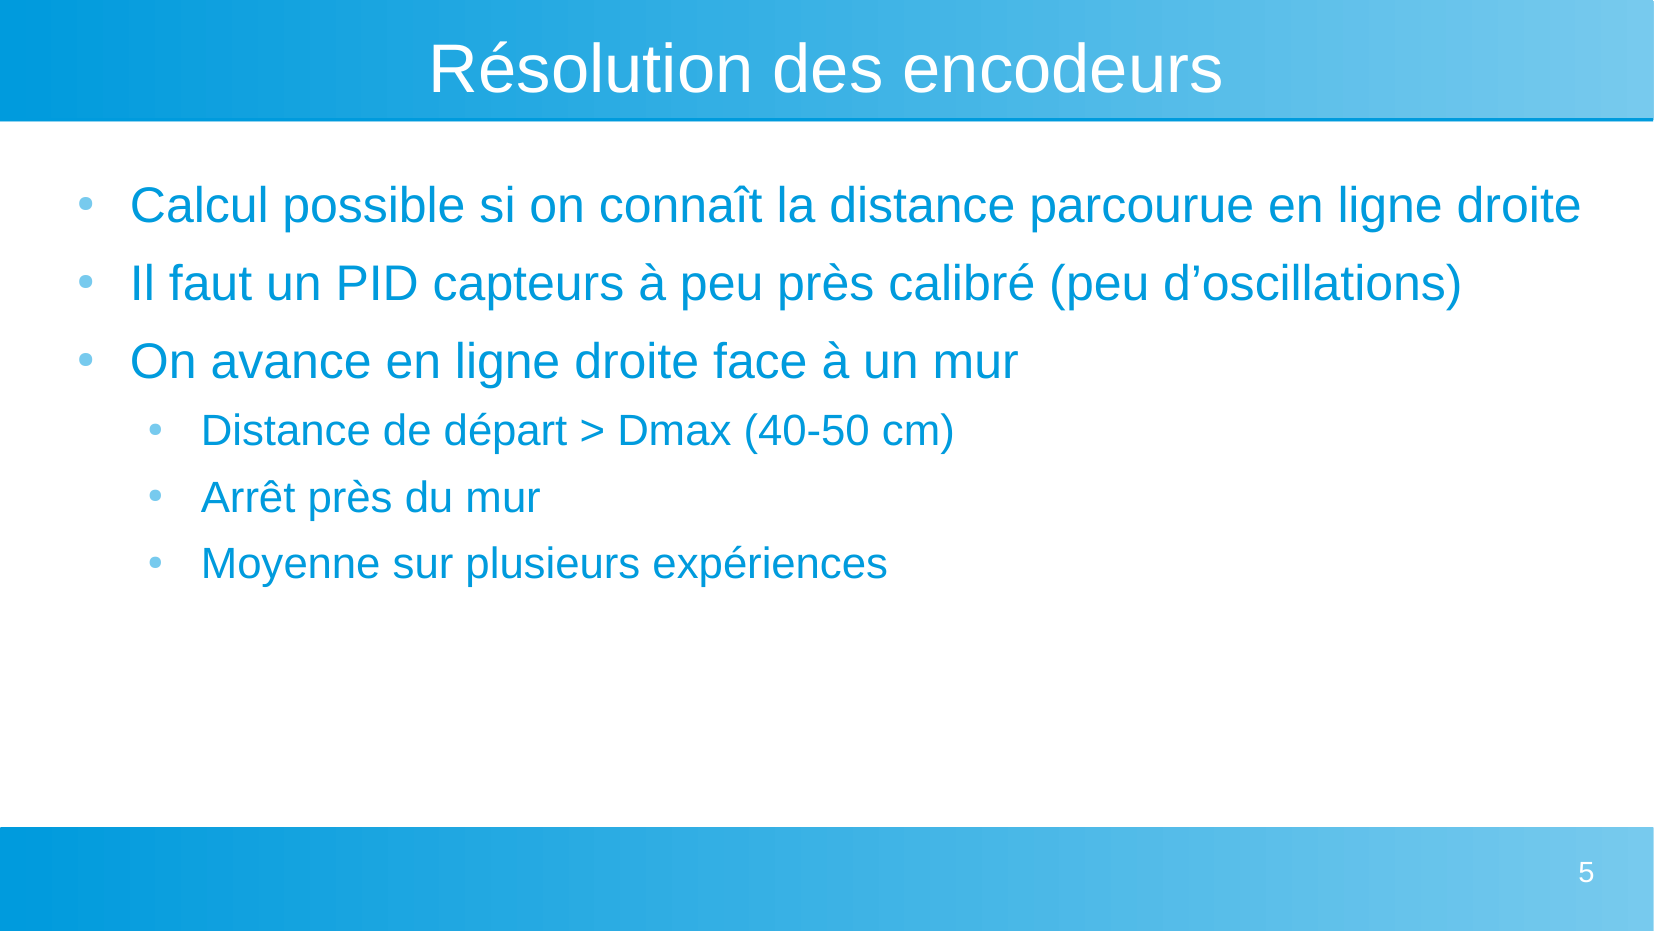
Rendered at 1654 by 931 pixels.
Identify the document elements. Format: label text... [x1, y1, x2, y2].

title Résolution des encodeurs [59, 29, 1595, 108]
list Calcul possible si on connaît la distance parcourue en ligne droite Il faut un PID capteurs à peu près calibré (peu d’oscillations) On avance en ligne droite face à un mur Distance de départ > Dmax (40-50 cm) Arrêt près du mur Moyenne sur plusieurs expériences [59, 177, 1595, 768]
